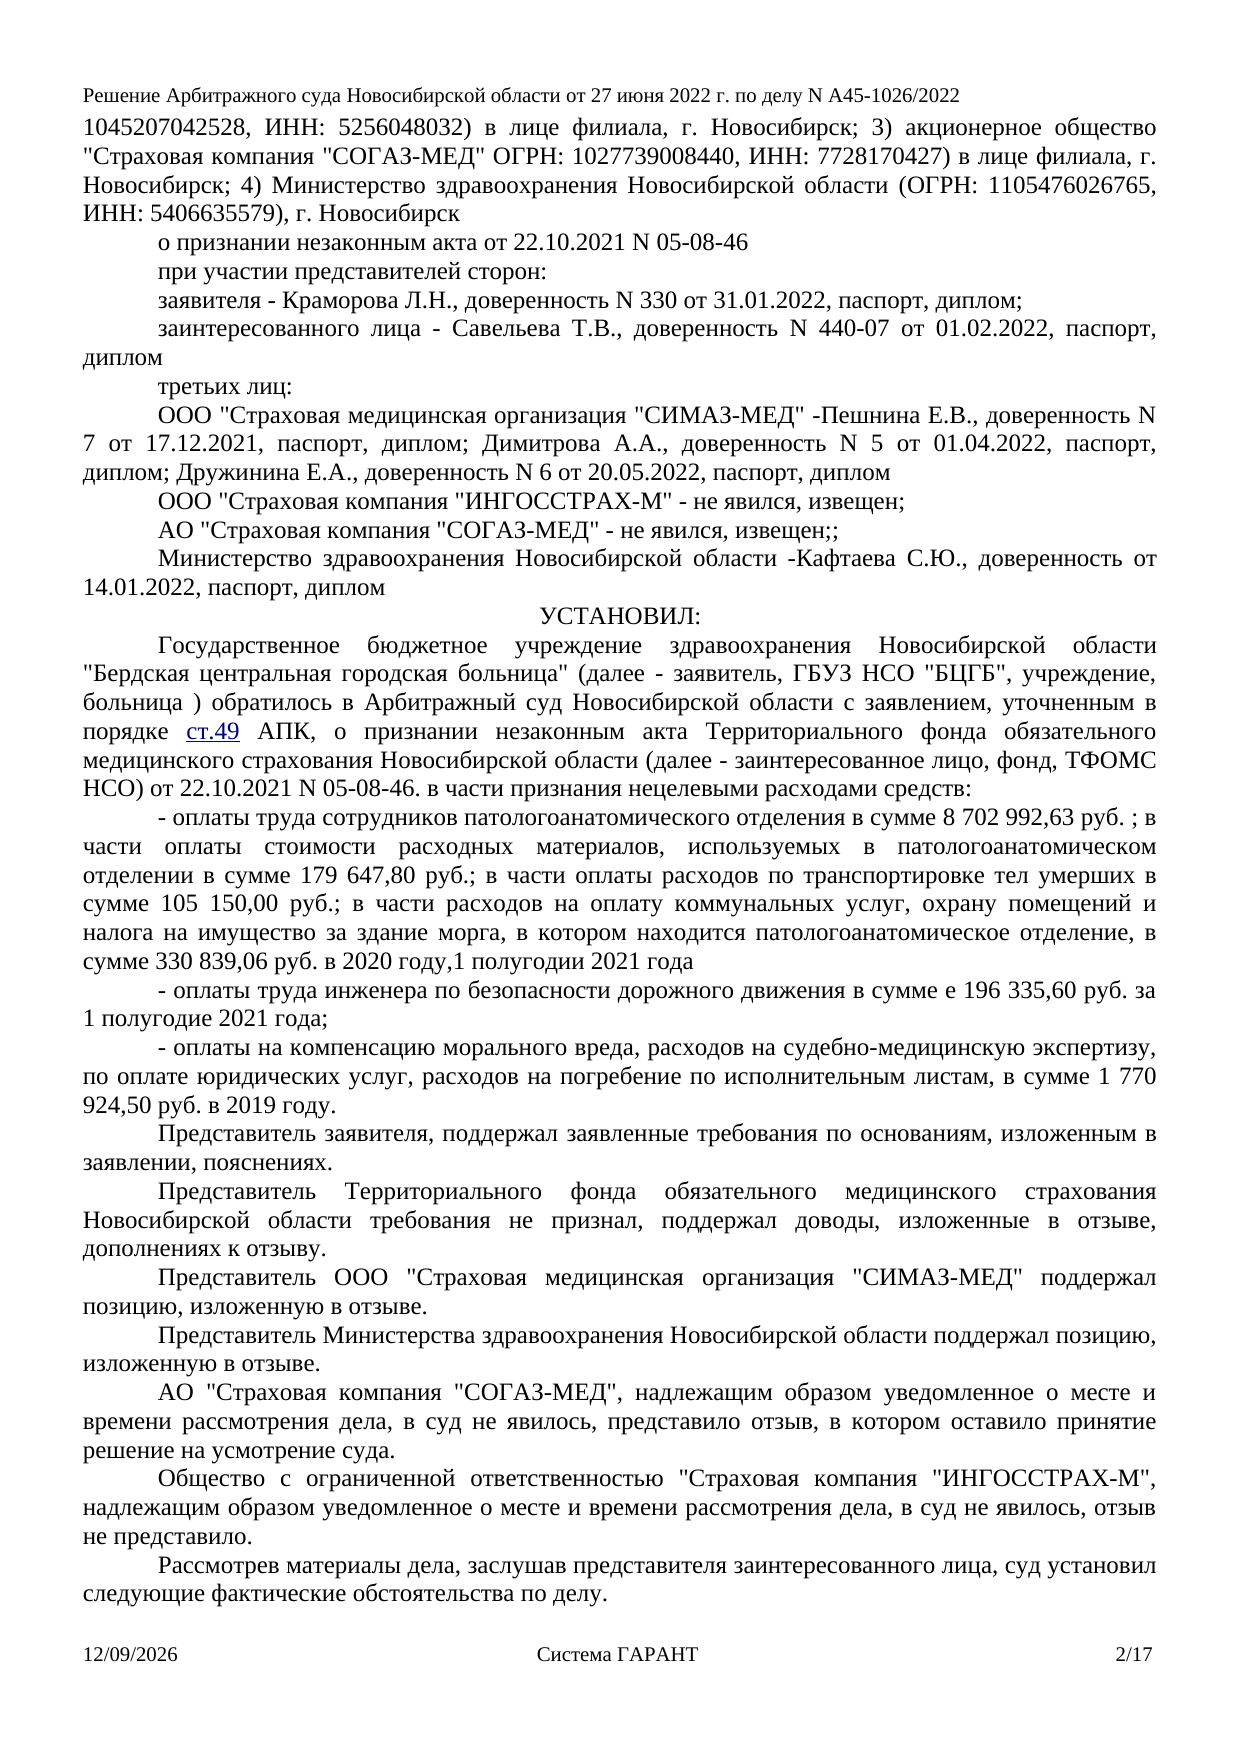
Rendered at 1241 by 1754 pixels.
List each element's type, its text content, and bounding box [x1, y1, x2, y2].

text Представитель Министерства здравоохранения Новосибирской области поддержал позицию, изложенную в отзыве. [83, 1320, 1157, 1377]
text - оплаты на компенсацию морального вреда, расходов на судебно-медицинскую экспертизу, по оплате юридических услуг, расходов на погребение по исполнительным листам, в сумме 1 770 924,50 руб. в 2019 году. [83, 1032, 1157, 1118]
text УСТАНОВИЛ: [83, 601, 1157, 630]
text ООО "Страховая медицинская организация "СИМАЗ-МЕД" -Пешнина Е.В., доверенность N 7 от 17.12.2021, паспорт, диплом; Димитрова А.А., доверенность N 5 от 01.04.2022, паспорт, диплом; Дружинина Е.А., доверенность N 6 от 20.05.2022, паспорт, диплом [83, 400, 1157, 486]
text Министерство здравоохранения Новосибирской области -Кафтаева С.Ю., доверенность от 14.01.2022, паспорт, диплом [83, 543, 1157, 601]
text Представитель ООО "Страховая медицинская организация "СИМАЗ-МЕД" поддержал позицию, изложенную в отзыве. [83, 1262, 1157, 1320]
text заинтересованного лица - Савельева Т.В., доверенность N 440-07 от 01.02.2022, паспорт, диплом [83, 313, 1157, 371]
text ООО "Страховая компания "ИНГОССТРАХ-М" - не явился, извещен; [83, 486, 1157, 515]
text заявителя - Краморова Л.Н., доверенность N 330 от 31.01.2022, паспорт, диплом; [83, 285, 1157, 313]
text Общество с ограниченной ответственностью "Страховая компания "ИНГОССТРАХ-М", надлежащим образом уведомленное о месте и времени рассмотрения дела, в суд не явилось, отзыв не представило. [83, 1463, 1157, 1550]
text АО "Страховая компания "СОГАЗ-МЕД" - не явился, извещен;; [83, 515, 1157, 543]
text - оплаты труда инженера по безопасности дорожного движения в сумме е 196 335,60 руб. за 1 полугодие 2021 года; [83, 975, 1157, 1032]
text третьих лиц: [83, 371, 1157, 400]
text - оплаты труда сотрудников патологоанатомического отделения в сумме 8 702 992,63 руб. ; в части оплаты стоимости расходных материалов, используемых в патологоанатомическом отделении в сумме 179 647,80 руб.; в части оплаты расходов по транспортировке тел умерших в сумме 105 150,00 руб.; в части расходов на оплату коммунальных услуг, охрану помещений и налога на имущество за здание морга, в котором находится патологоанатомическое отделение, в сумме 330 839,06 руб. в 2020 году,1 полугодии 2021 года [83, 802, 1157, 975]
text Представитель Территориального фонда обязательного медицинского страхования Новосибирской области требования не признал, поддержал доводы, изложенные в отзыве, дополнениях к отзыву. [83, 1176, 1157, 1262]
text при участии представителей сторон: [83, 256, 1157, 285]
text о признании незаконным акта от 22.10.2021 N 05-08-46 [83, 227, 1157, 256]
text Представитель заявителя, поддержал заявленные требования по основаниям, изложенным в заявлении, пояснениях. [83, 1118, 1157, 1176]
text Рассмотрев материалы дела, заслушав представителя заинтересованного лица, суд установил следующие фактические обстоятельства по делу. [83, 1550, 1157, 1607]
text АО "Страховая компания "СОГАЗ-МЕД", надлежащим образом уведомленное о месте и времени рассмотрения дела, в суд не явилось, представило отзыв, в котором оставило принятие решение на усмотрение суда. [83, 1377, 1157, 1463]
text Государственное бюджетное учреждение здравоохранения Новосибирской области "Бердская центральная городская больница" (далее - заявитель, ГБУЗ НСО "БЦГБ", учреждение, больница ) обратилось в Арбитражный суд Новосибирской области с заявлением, уточненным в порядке ст.49 АПК, о признании незаконным акта Территориального фонда обязательного медицинского страхования Новосибирской области (далее - заинтересованное лицо, фонд, ТФОМС НСО) от 22.10.2021 N 05-08-46. в части признания нецелевыми расходами средств: [83, 630, 1157, 802]
text 1045207042528, ИНН: 5256048032) в лице филиала, г. Новосибирск; 3) акционерное общество "Страховая компания "СОГАЗ-МЕД" ОГРН: 1027739008440, ИНН: 7728170427) в лице филиала, г. Новосибирск; 4) Министерство здравоохранения Новосибирской области (ОГРН: 1105476026765, ИНН: 5406635579), г. Новосибирск [83, 112, 1157, 227]
